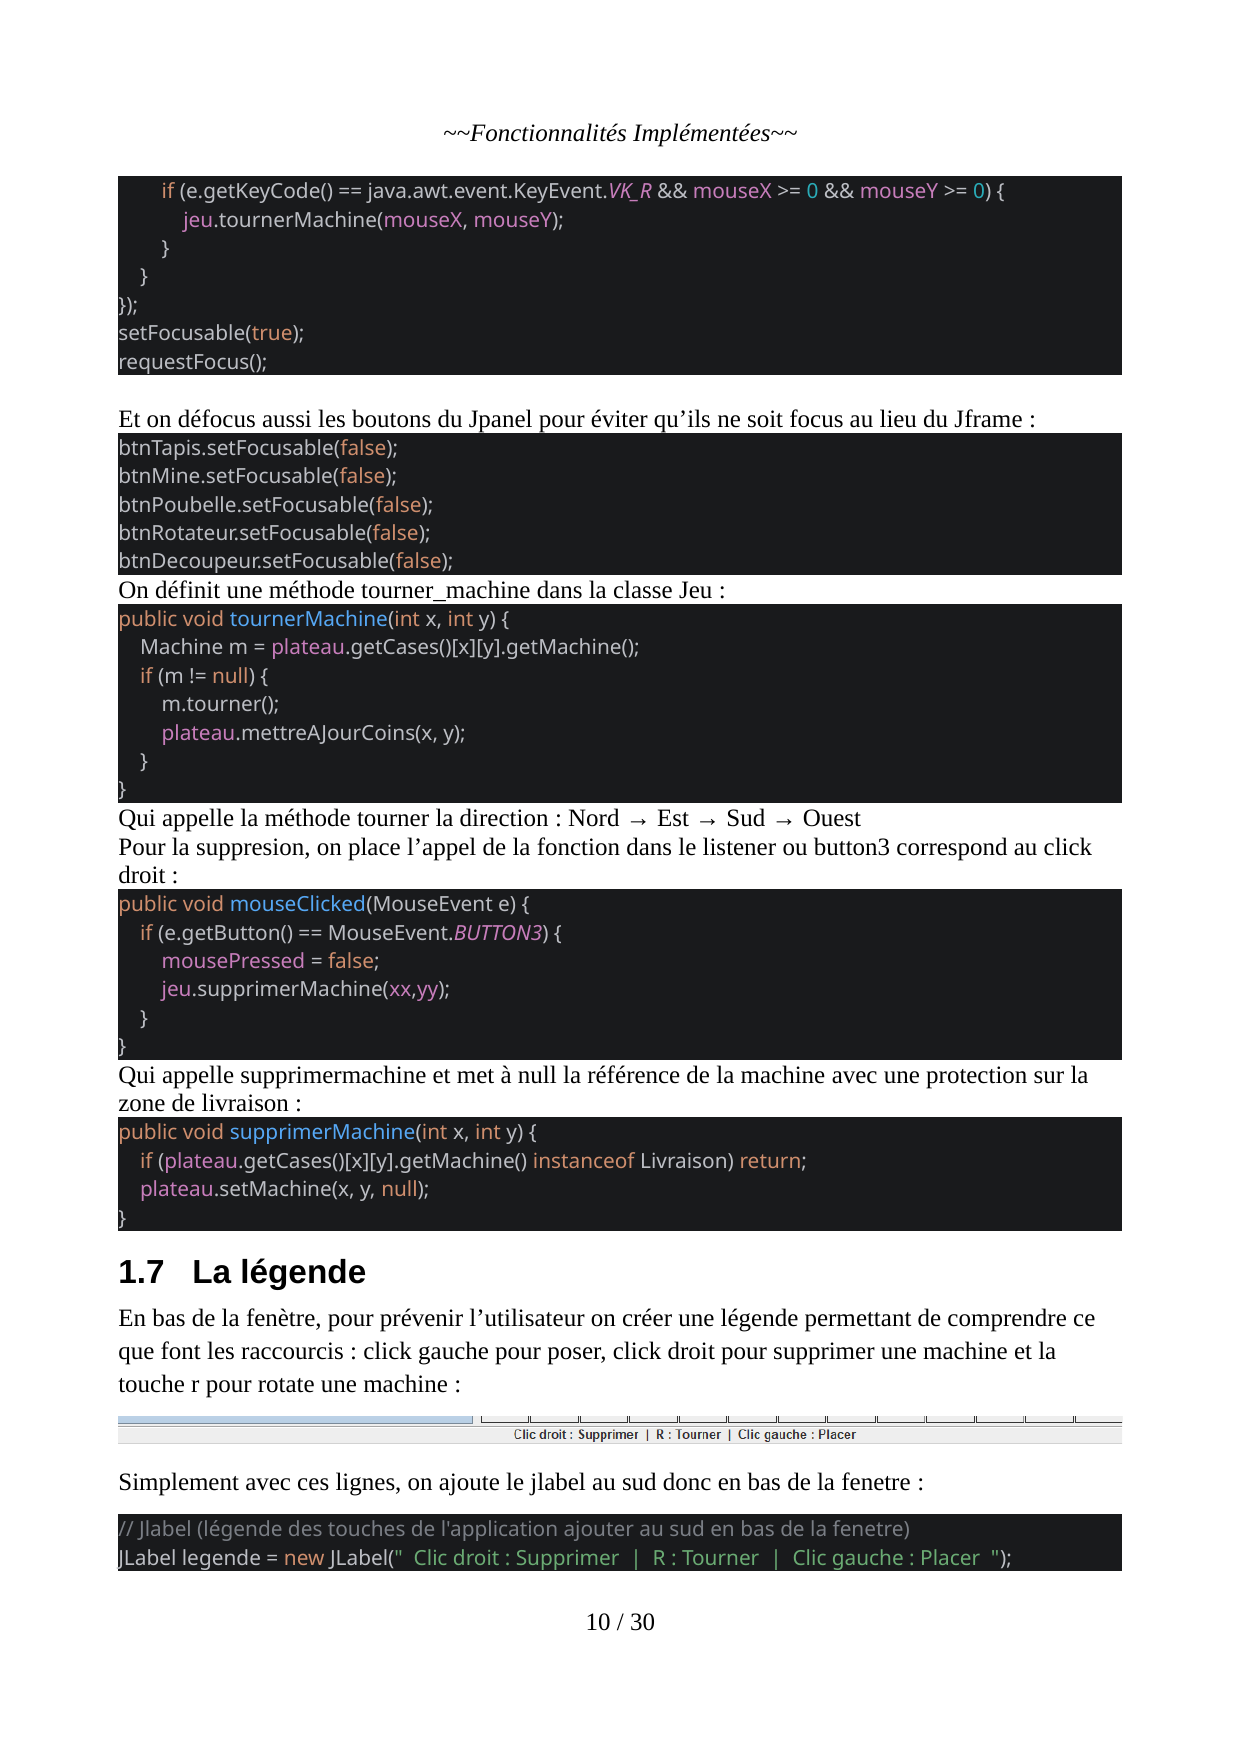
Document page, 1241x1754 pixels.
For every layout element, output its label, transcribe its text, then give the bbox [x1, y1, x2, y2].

text btnTapis.setFocusable(false); btnMine.setFocusable(false); btnPoubelle.setFocusable(false); btnRotateur.setFocusable(false); btnDecoupeur.setFocusable(false); [118, 433, 1122, 575]
subtitle La légende [118, 1252, 1122, 1290]
text Qui appelle la méthode tourner la direction : Nord → Est → Sud → Ouest [118, 803, 1122, 832]
text public void tournerMachine(int x, int y) { Machine m = plateau.getCases()[x][y].getMachine(); if (m != null) { m.tourner(); plateau.mettreAJourCoins(x, y); } } [118, 604, 1122, 803]
text Simplement avec ces lignes, on ajoute le jlabel au sud donc en bas de la fenetre : [118, 1444, 1122, 1496]
text public void mouseClicked(MouseEvent e) { if (e.getButton() == MouseEvent.BUTTON3) { mousePressed = false; jeu.supprimerMachine(xx,yy); } } [118, 889, 1122, 1060]
text On définit une méthode tourner_machine dans la classe Jeu : [118, 575, 1122, 604]
text public void supprimerMachine(int x, int y) { if (plateau.getCases()[x][y].getMachine() instanceof Livraison) return; plateau.setMachine(x, y, null); } [118, 1117, 1122, 1231]
text if (e.getKeyCode() == java.awt.event.KeyEvent.VK_R && mouseX >= 0 && mouseY >= 0) { jeu.tournerMachine(mouseX, mouseY); } } }); setFocusable(true); requestFocus(); [118, 176, 1122, 375]
text En bas de la fenètre, pour prévenir l’utilisateur on créer une légende permettant de comprendre ce que font les raccourcis : click gauche pour poser, click droit pour supprimer une machine et la touche r pour rotate une machine : [118, 1303, 1122, 1398]
text // Jlabel (légende des touches de l'application ajouter au sud en bas de la fenetre) JLabel legende = new JLabel(" Clic droit : Supprimer | R : Tourner | Clic gauche : Placer "); [118, 1514, 1122, 1571]
picture [118, 1416, 1123, 1444]
text Et on défocus aussi les boutons du Jpanel pour éviter qu’ils ne soit focus au lieu du Jframe : [118, 404, 1122, 433]
text Pour la suppresion, on place l’appel de la fonction dans le listener ou button3 correspond au click droit : [118, 832, 1122, 889]
text Qui appelle supprimermachine et met à null la référence de la machine avec une protection sur la zone de livraison : [118, 1060, 1122, 1117]
